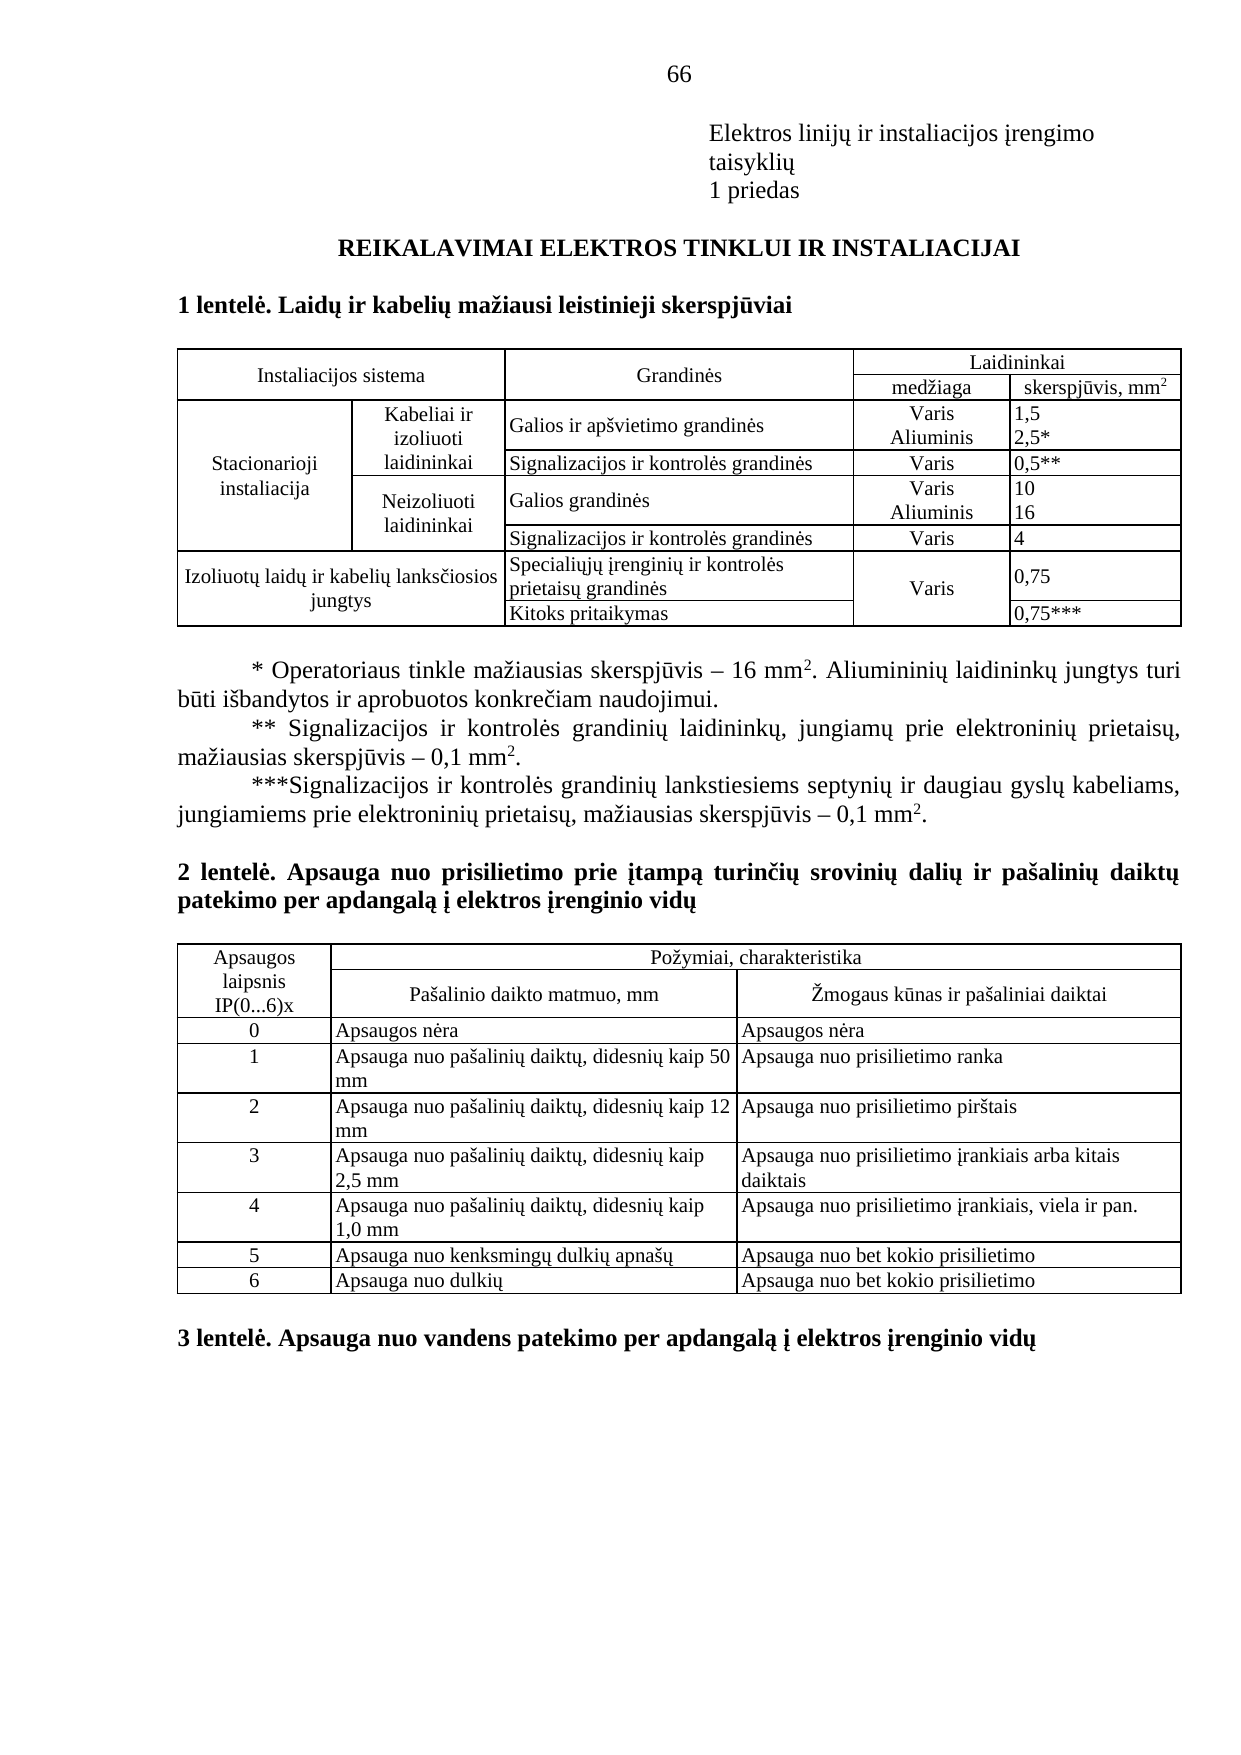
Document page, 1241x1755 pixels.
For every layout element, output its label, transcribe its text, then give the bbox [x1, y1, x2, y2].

table_cell Pašalinio daikto matmuo, mm [332, 970, 736, 1017]
table_cell Varis [854, 552, 1009, 625]
text ***Signalizacijos ir kontrolės grandinių lankstiesiems septynių ir daugiau gyslų kabeliams, jungiamiems prie elektroninių prietaisų, mažiausias skerspjūvis – 0,1 mm2. [177, 771, 1181, 828]
table_cell Apsauga nuo prisilietimo pirštais [738, 1094, 1180, 1142]
table_cell 2 [178, 1094, 330, 1142]
text taisyklių [177, 147, 1181, 176]
table_cell 4 [178, 1193, 330, 1241]
table_cell Izoliuotų laidų ir kabelių lanksčiosios jungtys [178, 552, 504, 625]
table_cell Galios ir apšvietimo grandinės [506, 401, 853, 449]
text 2 lentelė. Apsauga nuo prisilietimo prie įtampą turinčių srovinių dalių ir pašalinių daiktų patekimo per apdangalą į elektros įrenginio vidų [177, 857, 1181, 914]
text REIKALAVIMAI ELEKTROS TINKLUI IR INSTALIACIJAI [177, 233, 1181, 262]
text 3 lentelė. Apsauga nuo vandens patekimo per apdangalą į elektros įrenginio vidų [177, 1323, 1181, 1352]
table_header Instaliacijos sistema [178, 350, 504, 399]
text 1 lentelė. Laidų ir kabelių mažiausi leistinieji skerspjūviai [177, 291, 1181, 319]
text ** Signalizacijos ir kontrolės grandinių laidininkų, jungiamų prie elektroninių prietaisų, mažiausias skerspjūvis – 0,1 mm2. [177, 713, 1181, 771]
table_cell Apsauga nuo prisilietimo įrankiais, viela ir pan. [738, 1193, 1180, 1241]
table_cell 3 [178, 1143, 330, 1192]
text * Operatoriaus tinkle mažiausias skerspjūvis – 16 mm2. Aliumininių laidininkų jungtys turi būti išbandytos ir aprobuotos konkrečiam naudojimui. [177, 656, 1181, 713]
text Elektros linijų ir instaliacijos įrengimo [177, 118, 1181, 147]
table_cell Apsauga nuo prisilietimo ranka [738, 1044, 1180, 1092]
text 1 priedas [177, 176, 1181, 204]
table_header Grandinės [506, 350, 853, 399]
table_cell Stacionarioji instaliacija [178, 401, 351, 550]
table_cell 0,75 [1011, 552, 1180, 600]
table_cell 1 [178, 1044, 330, 1092]
table_cell Galios grandinės [506, 476, 853, 524]
table_cell Neizoliuoti laidininkai [353, 476, 504, 550]
table_cell Kabeliai ir izoliuoti laidininkai [353, 401, 504, 475]
table_cell Žmogaus kūnas ir pašaliniai daiktai [738, 970, 1180, 1017]
